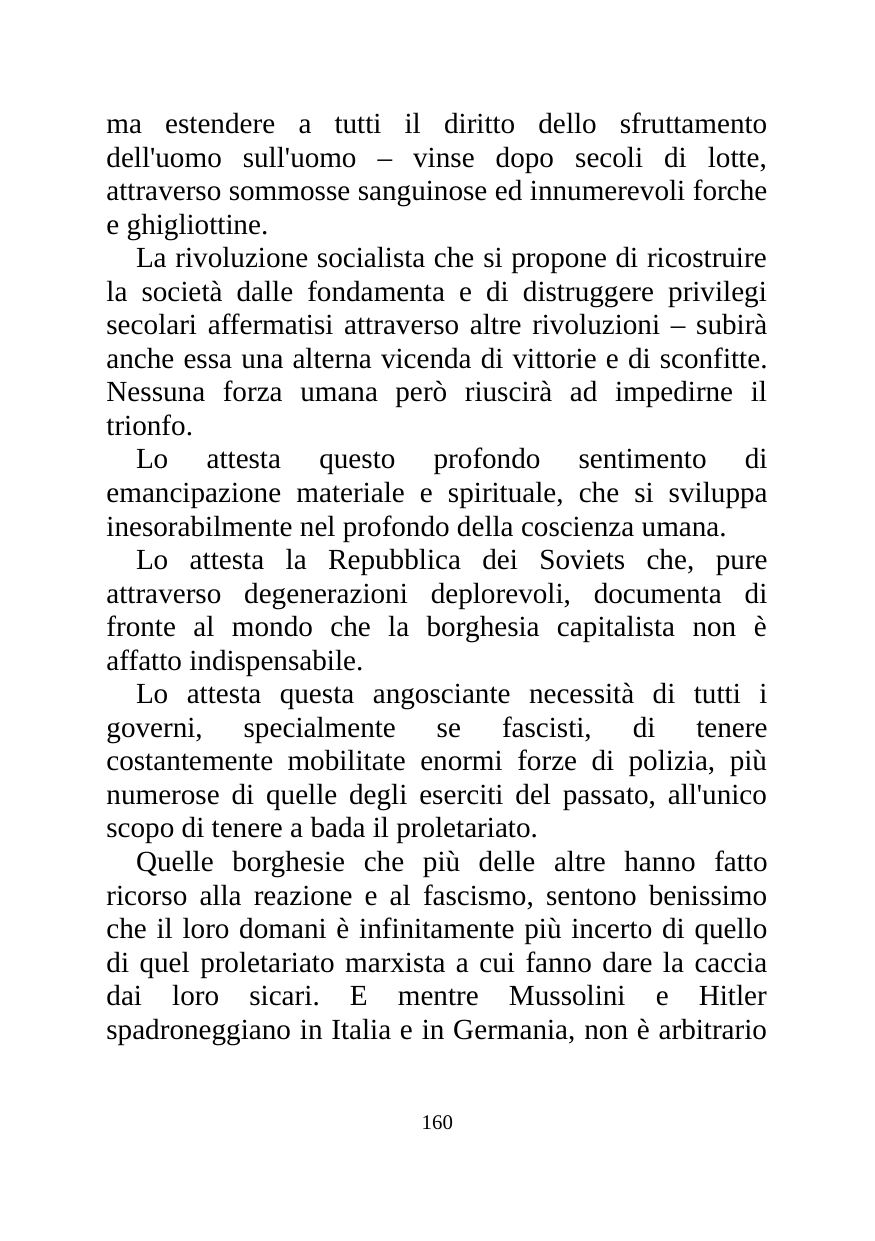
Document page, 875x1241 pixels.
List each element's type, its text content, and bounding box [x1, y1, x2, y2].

text ma estendere a tutti il diritto dello sfruttamento dell'uomo sull'uomo – vinse dopo secoli di lotte, attraverso sommosse sanguinose ed innumerevoli forche e ghigliottine. [106, 106, 768, 240]
text Lo attesta questo profondo sentimento di emancipazione materiale e spirituale, che si sviluppa inesorabilmente nel profondo della coscienza umana. [106, 442, 768, 542]
text Lo attesta questa angosciante necessità di tutti i governi, specialmente se fascisti, di tenere costantemente mobilitate enormi forze di polizia, più numerose di quelle degli eserciti del passato, all'unico scopo di tenere a bada il proletariato. [106, 676, 768, 844]
text Quelle borghesie che più delle altre hanno fatto ricorso alla reazione e al fascismo, sentono benissimo che il loro domani è infinitamente più incerto di quello di quel proletariato marxista a cui fanno dare la caccia dai loro sicari. E mentre Mussolini e Hitler spadroneggiano in Italia e in Germania, non è arbitrario [106, 844, 768, 1045]
text Lo attesta la Repubblica dei Soviets che, pure attraverso degenerazioni deplorevoli, documenta di fronte al mondo che la borghesia capitalista non è affatto indispensabile. [106, 542, 768, 676]
text La rivoluzione socialista che si propone di ricostruire la società dalle fondamenta e di distruggere privilegi secolari affermatisi attraverso altre rivoluzioni – subirà anche essa una alterna vicenda di vittorie e di sconfitte. Nessuna forza umana però riuscirà ad impedirne il trionfo. [106, 240, 768, 442]
